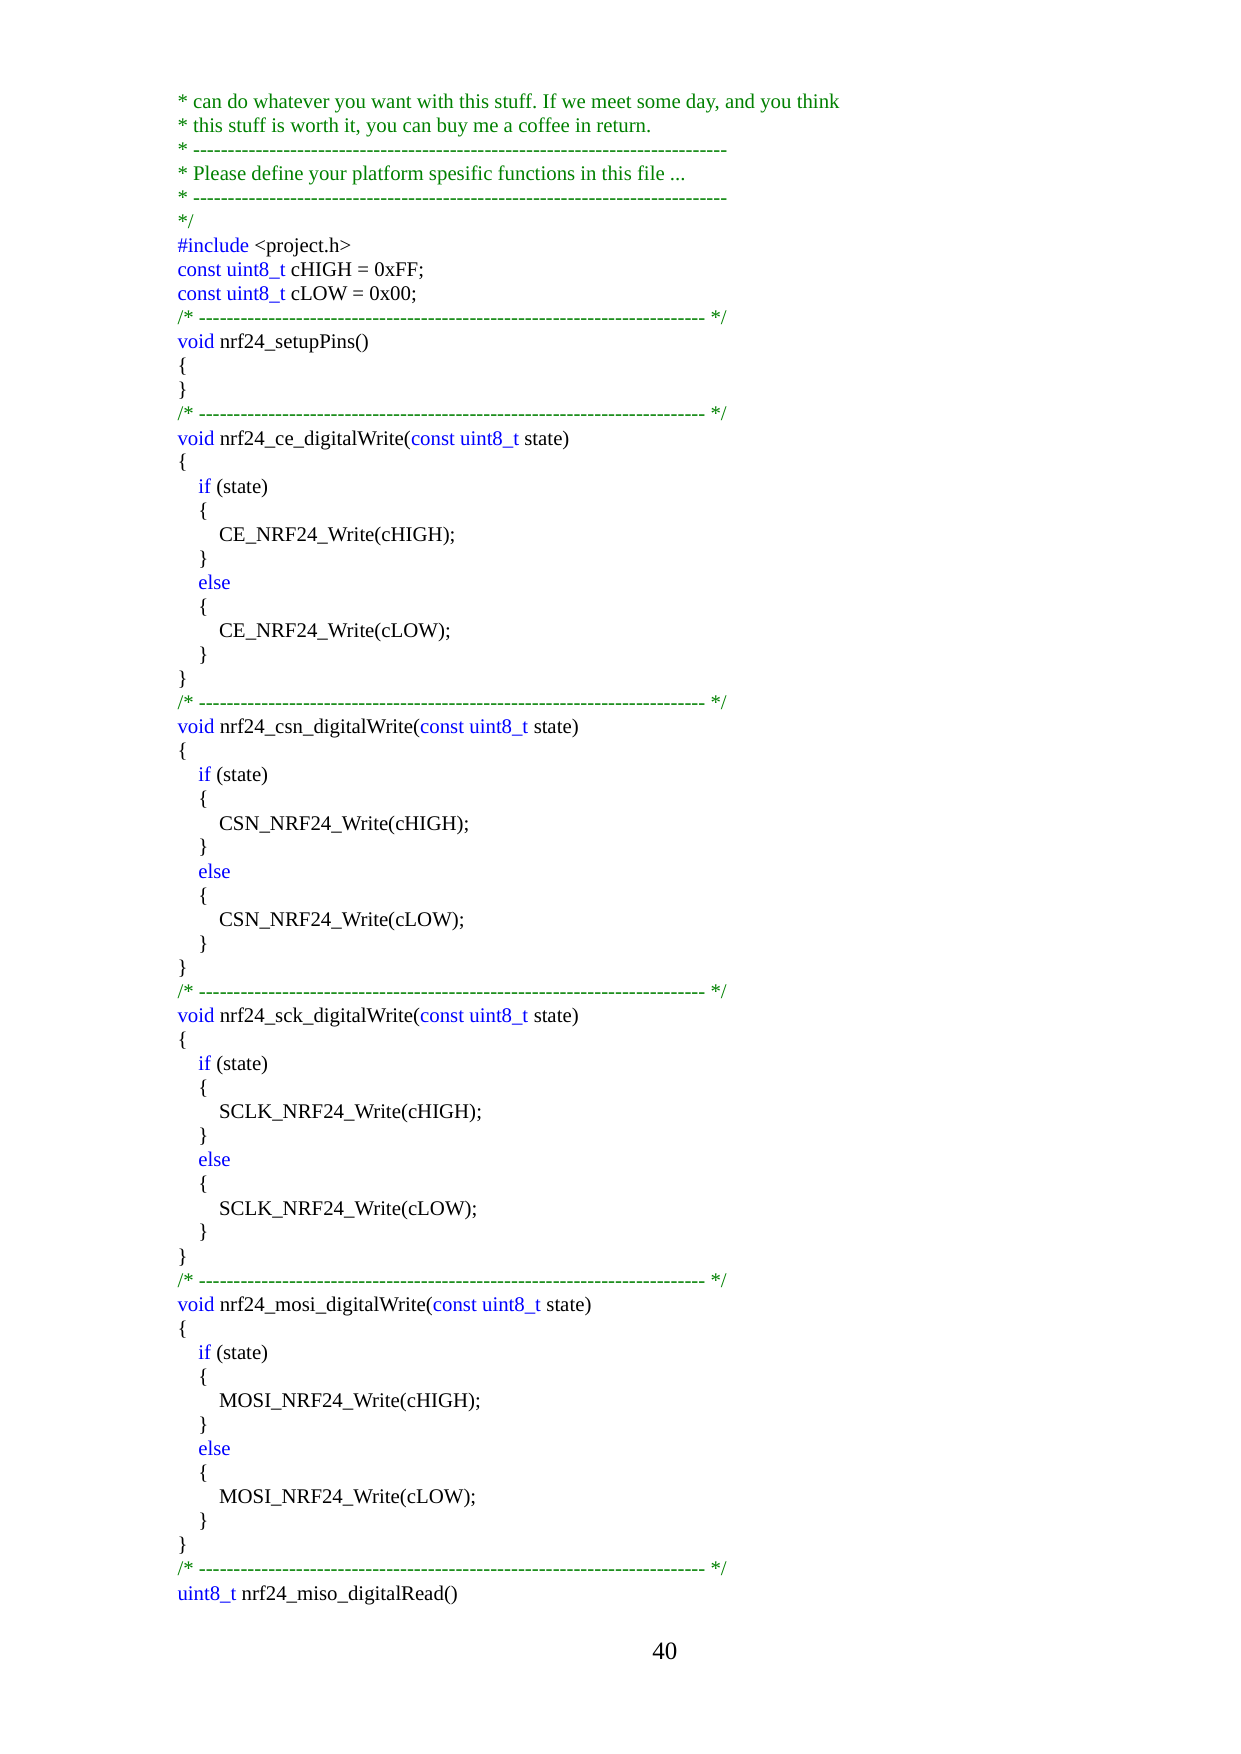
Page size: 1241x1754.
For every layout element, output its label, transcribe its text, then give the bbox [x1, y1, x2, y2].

text } [177, 642, 1152, 666]
text else [177, 1147, 1152, 1171]
text if (state) [177, 473, 1152, 498]
text * this stuff is worth it, you can buy me a coffee in return. [177, 113, 1152, 137]
text { [177, 1171, 1152, 1195]
text { [177, 1460, 1152, 1484]
text CSN_NRF24_Write(cLOW); [177, 907, 1152, 931]
text /* ------------------------------------------------------------------------- */ [177, 979, 1152, 1003]
text * Please define your platform spesific functions in this file ... [177, 161, 1152, 185]
text } [177, 955, 1152, 979]
text } [177, 1123, 1152, 1147]
text if (state) [177, 1340, 1152, 1364]
text { [177, 353, 1152, 377]
text } [177, 666, 1152, 690]
text { [177, 1364, 1152, 1388]
text MOSI_NRF24_Write(cLOW); [177, 1484, 1152, 1508]
text if (state) [177, 1051, 1152, 1075]
text { [177, 498, 1152, 522]
text */ [177, 209, 1152, 233]
text { [177, 786, 1152, 810]
text if (state) [177, 762, 1152, 786]
text uint8_t nrf24_miso_digitalRead() [177, 1580, 1152, 1604]
text /* ------------------------------------------------------------------------- */ [177, 1556, 1152, 1580]
text const uint8_t cHIGH = 0xFF; [177, 257, 1152, 281]
text /* ------------------------------------------------------------------------- */ [177, 690, 1152, 714]
text { [177, 1027, 1152, 1051]
text SCLK_NRF24_Write(cHIGH); [177, 1099, 1152, 1123]
text else [177, 1436, 1152, 1460]
text /* ------------------------------------------------------------------------- */ [177, 1268, 1152, 1292]
text * ----------------------------------------------------------------------------- [177, 137, 1152, 161]
text void nrf24_ce_digitalWrite(const uint8_t state) [177, 425, 1152, 449]
text } [177, 546, 1152, 570]
text { [177, 738, 1152, 762]
text { [177, 449, 1152, 473]
text * ----------------------------------------------------------------------------- [177, 185, 1152, 209]
text } [177, 1412, 1152, 1436]
text const uint8_t cLOW = 0x00; [177, 281, 1152, 305]
text CE_NRF24_Write(cLOW); [177, 618, 1152, 642]
text * can do whatever you want with this stuff. If we meet some day, and you think [177, 88, 1152, 113]
text { [177, 1316, 1152, 1340]
text /* ------------------------------------------------------------------------- */ [177, 401, 1152, 425]
text MOSI_NRF24_Write(cHIGH); [177, 1388, 1152, 1412]
text } [177, 1219, 1152, 1243]
text SCLK_NRF24_Write(cLOW); [177, 1195, 1152, 1219]
text } [177, 1243, 1152, 1268]
text void nrf24_setupPins() [177, 329, 1152, 353]
text CE_NRF24_Write(cHIGH); [177, 522, 1152, 546]
text { [177, 594, 1152, 618]
text CSN_NRF24_Write(cHIGH); [177, 810, 1152, 834]
text #include <project.h> [177, 233, 1152, 257]
text else [177, 570, 1152, 594]
text } [177, 377, 1152, 401]
text } [177, 1532, 1152, 1556]
text void nrf24_mosi_digitalWrite(const uint8_t state) [177, 1292, 1152, 1316]
text } [177, 834, 1152, 858]
text else [177, 858, 1152, 883]
text } [177, 1508, 1152, 1532]
text /* ------------------------------------------------------------------------- */ [177, 305, 1152, 329]
text { [177, 883, 1152, 907]
text void nrf24_sck_digitalWrite(const uint8_t state) [177, 1003, 1152, 1027]
text } [177, 931, 1152, 955]
text { [177, 1075, 1152, 1099]
text void nrf24_csn_digitalWrite(const uint8_t state) [177, 714, 1152, 738]
